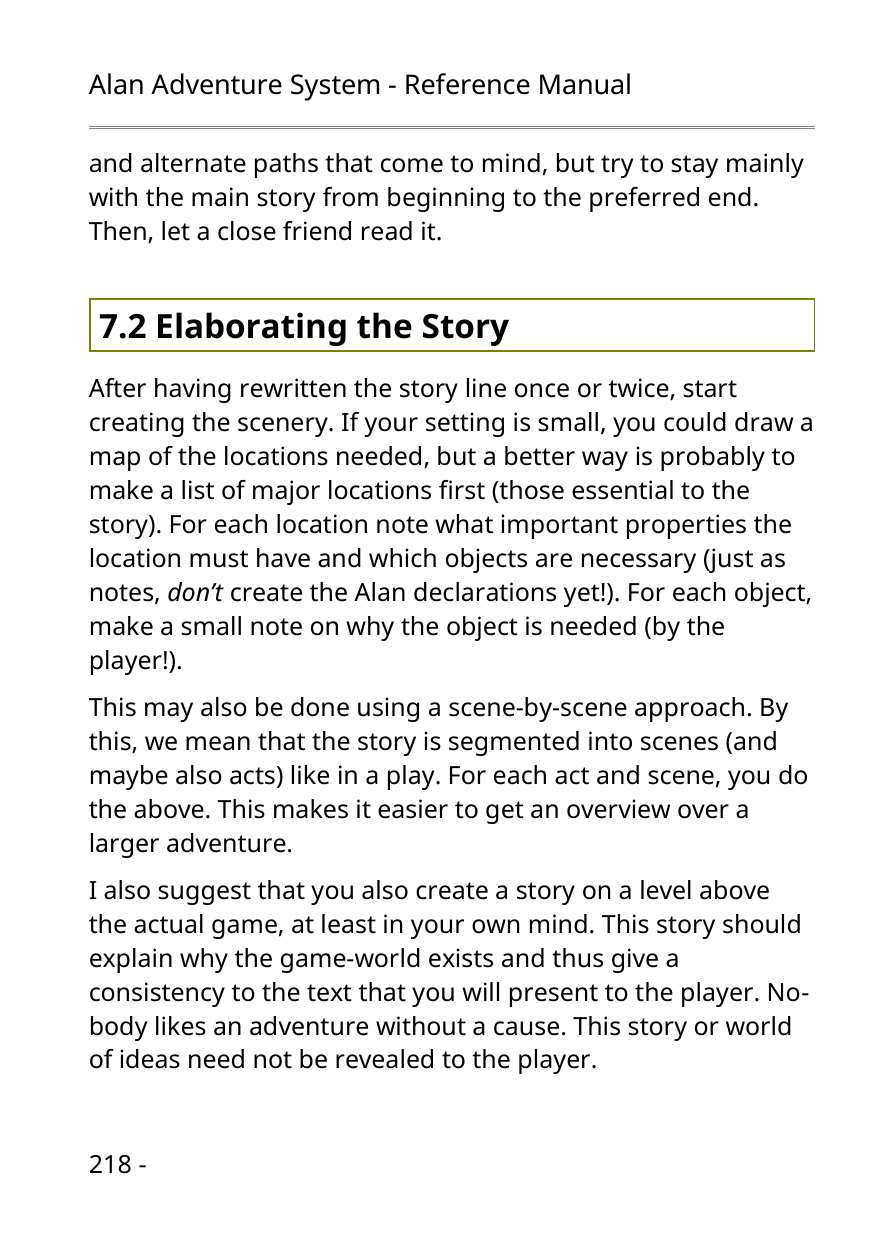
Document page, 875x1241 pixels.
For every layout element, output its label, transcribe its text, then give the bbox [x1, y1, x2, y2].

text and alternate paths that come to mind, but try to stay mainly with the main story from beginning to the preferred end. Then, let a close friend read it. [88, 146, 815, 247]
subtitle Elaborating the Story [91, 300, 814, 350]
text I also suggest that you also create a story on a level above the actual game, at least in your own mind. This story should explain why the game-world exists and thus give a consistency to the text that you will present to the player. No­body likes an adventure without a cause. This story or world of ideas need not be revealed to the player. [88, 873, 815, 1076]
text After having rewritten the story line once or twice, start creating the scenery. If your setting is small, you could draw a map of the locations needed, but a better way is probably to make a list of major locations first (those essential to the story). For each location note what important properties the location must have and which objects are necessary (just as notes, don’t create the Alan declarations yet!). For each object, make a small note on why the object is needed (by the player!). [88, 371, 815, 677]
text This may also be done using a scene-by-scene approach. By this, we mean that the story is segmented into scenes (and maybe also acts) like in a play. For each act and scene, you do the above. This makes it easier to get an overview over a larger adventure. [88, 690, 815, 860]
